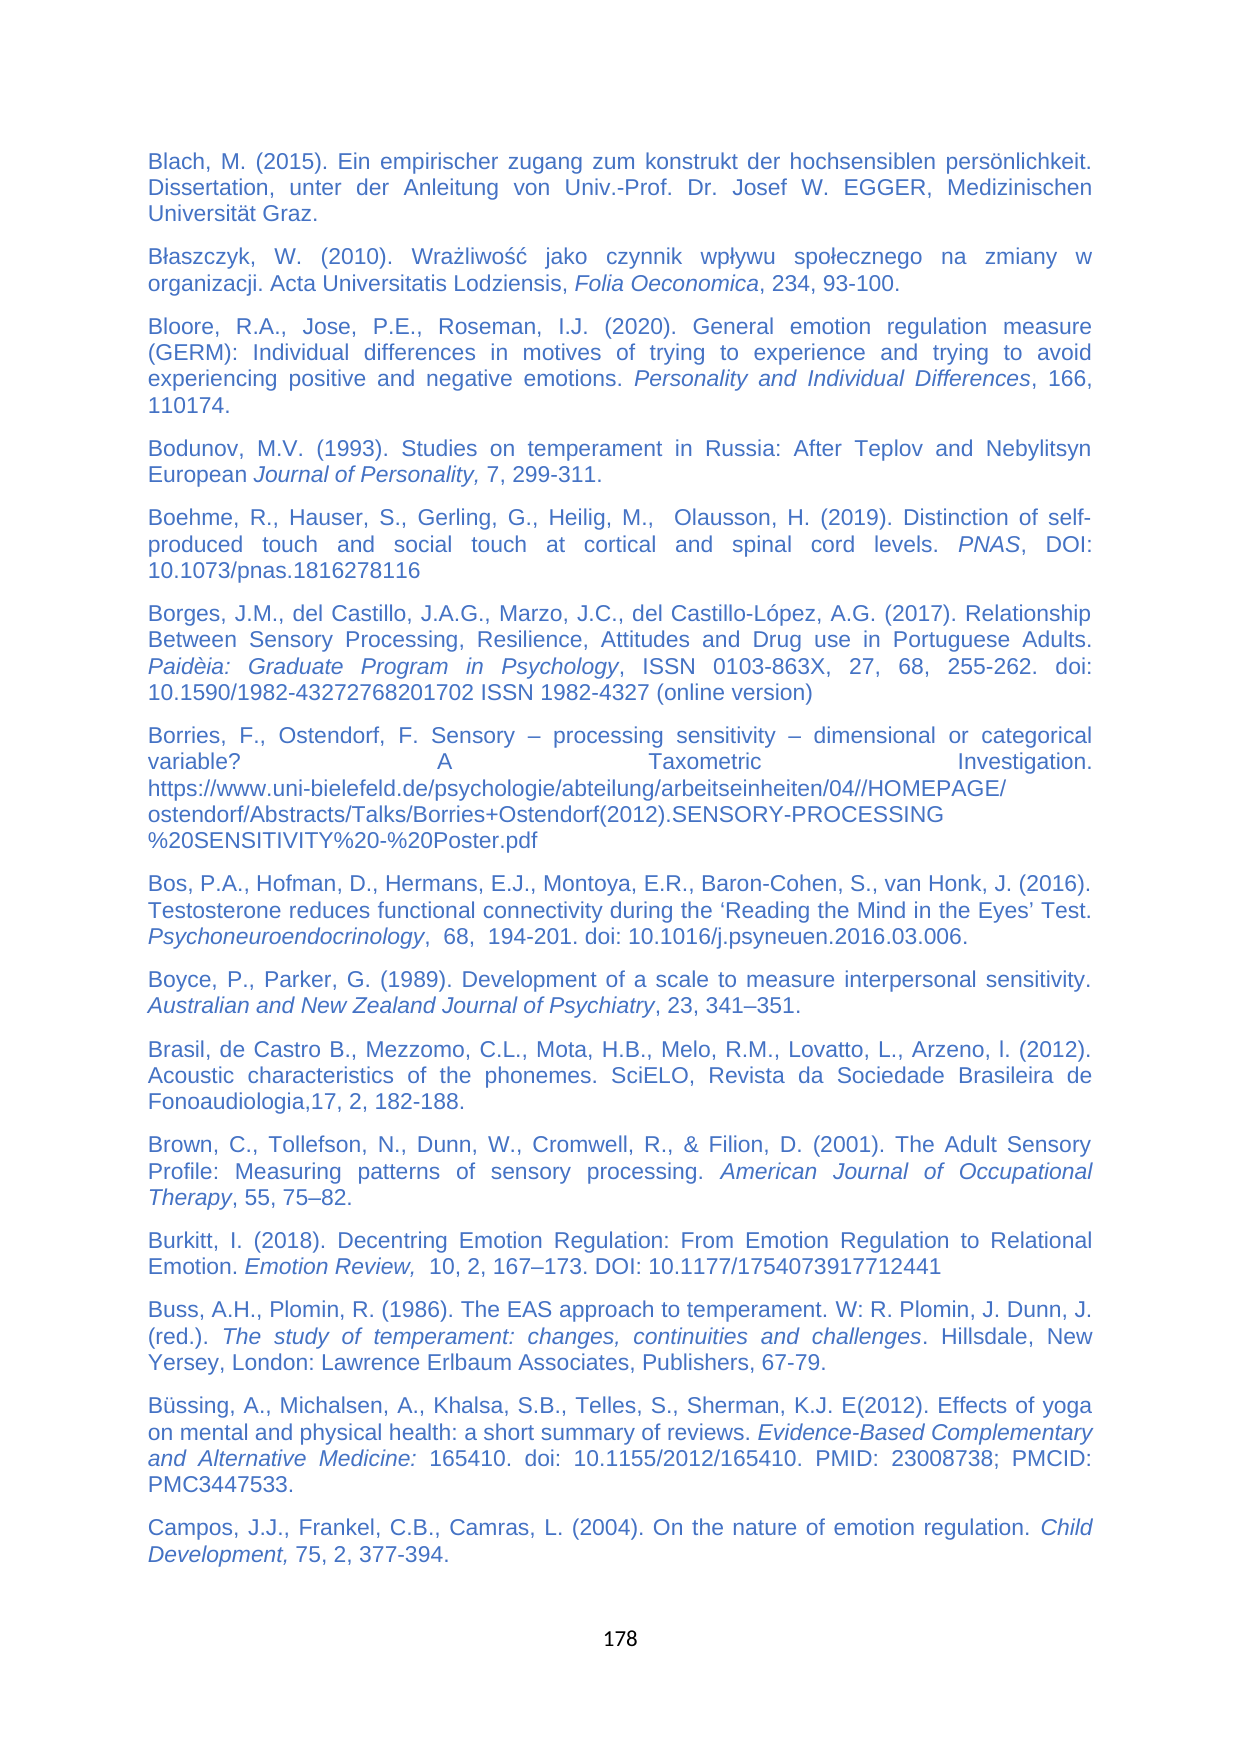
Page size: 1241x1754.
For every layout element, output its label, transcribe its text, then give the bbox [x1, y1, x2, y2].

text Błaszczyk, W. (2010). Wrażliwość jako czynnik wpływu społecznego na zmiany w organizacji. Acta Universitatis Lodziensis, Folia Oeconomica, 234, 93-100. [148, 243, 1093, 296]
text Burkitt, I. (2018). Decentring Emotion Regulation: From Emotion Regulation to Relational Emotion. Emotion Review, 10, 2, 167–173. DOI: 10.1177/1754073917712441 [148, 1227, 1093, 1280]
text Brasil, de Castro B., Mezzomo, C.L., Mota, H.B., Melo, R.M., Lovatto, L., Arzeno, l. (2012). Acoustic characteristics of the phonemes. SciELO, Revista da Sociedade Brasileira de Fonoaudiologia,17, 2, 182-188. [148, 1036, 1093, 1114]
text Buss, A.H., Plomin, R. (1986). The EAS approach to temperament. W: R. Plomin, J. Dunn, J. (red.). The study of temperament: changes, continuities and challenges. Hillsdale, New Yersey, London: Lawrence Erlbaum Associates, Publishers, 67-79. [148, 1296, 1093, 1375]
text Bodunov, M.V. (1993). Studies on temperament in Russia: After Teplov and Nebylitsyn European Journal of Personality, 7, 299-311. [148, 435, 1093, 487]
text Bos, P.A., Hofman, D., Hermans, E.J., Montoya, E.R., Baron-Cohen, S., van Honk, J. (2016). Testosterone reduces functional connectivity during the ‘Reading the Mind in the Eyes’ Test. Psychoneuroendocrinology, 68, 194-201. doi: 10.1016/j.psyneuen.2016.03.006. [148, 870, 1093, 949]
text Borries, F., Ostendorf, F. Sensory – processing sensitivity – dimensional or categorical variable? A Taxometric Investigation. https://www.uni-bielefeld.de/psychologie/abteilung/arbeitseinheiten/04//HOMEPAGE/ostendorf/Abstracts/Talks/Borries+Ostendorf(2012).SENSORY-PROCESSING%20SENSITIVITY%20-%20Poster.pdf [148, 722, 1093, 854]
text Brown, C., Tollefson, N., Dunn, W., Cromwell, R., & Filion, D. (2001). The Adult Sensory Profile: Measuring patterns of sensory processing. American Journal of Occupational Therapy, 55, 75–82. [148, 1131, 1093, 1210]
text Boyce, P., Parker, G. (1989). Development of a scale to measure interpersonal sensitivity. Australian and New Zealand Journal of Psychiatry, 23, 341–351. [148, 966, 1093, 1019]
text Campos, J.J., Frankel, C.B., Camras, L. (2004). On the nature of emotion regulation. Child Development, 75, 2, 377-394. [148, 1514, 1093, 1567]
text Büssing, A., Michalsen, A., Khalsa, S.B., Telles, S., Sherman, K.J. E(2012). Effects of yoga on mental and physical health: a short summary of reviews. Evidence-Based Complementary and Alternative Medicine: 165410. doi: 10.1155/2012/165410. PMID: 23008738; PMCID: PMC3447533. [148, 1392, 1093, 1497]
text Borges, J.M., del Castillo, J.A.G., Marzo, J.C., del Castillo-López, A.G. (2017). Relationship Between Sensory Processing, Resilience, Attitudes and Drug use in Portuguese Adults. Paidèia: Graduate Program in Psychology, ISSN 0103-863X, 27, 68, 255-262. doi: 10.1590/1982-43272768201702 ISSN 1982-4327 (online version) [148, 600, 1093, 705]
text Bloore, R.A., Jose, P.E., Roseman, I.J. (2020). General emotion regulation measure (GERM): Individual differences in motives of trying to experience and trying to avoid experiencing positive and negative emotions. Personality and Individual Differences, 166, 110174. [148, 313, 1093, 418]
text Blach, M. (2015). Ein empirischer zugang zum konstrukt der hochsensiblen persönlichkeit. Dissertation, unter der Anleitung von Univ.-Prof. Dr. Josef W. EGGER, Medizinischen Universität Graz. [148, 148, 1093, 227]
text Boehme, R., Hauser, S., Gerling, G., Heilig, M., Olausson, H. (2019). Distinction of self-produced touch and social touch at cortical and spinal cord levels. PNAS, DOI: 10.1073/pnas.1816278116 [148, 504, 1093, 583]
